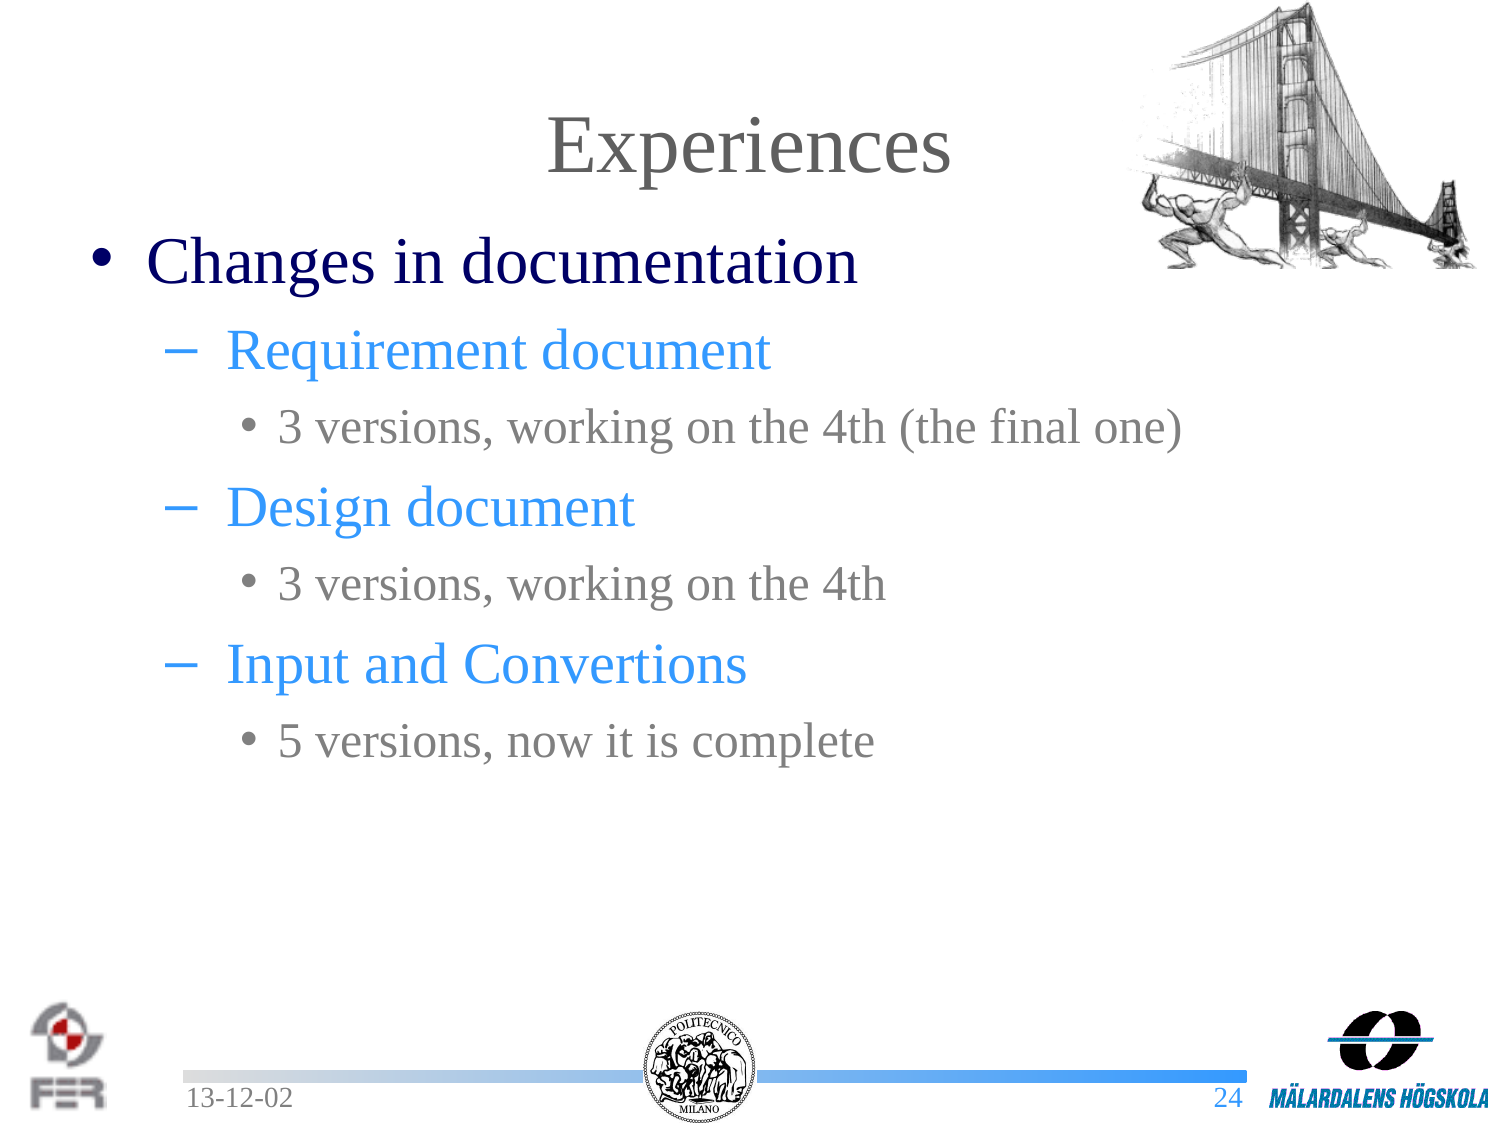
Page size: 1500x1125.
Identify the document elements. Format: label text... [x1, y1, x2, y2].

title Experiences [75, 45, 1122, 209]
picture [29, 987, 107, 1125]
picture [1435, 1096, 1441, 1104]
text_box [1186, 1070, 1258, 1114]
picture [1122, 0, 1477, 269]
picture [1368, 1093, 1374, 1104]
picture [1269, 1011, 1488, 1108]
picture [643, 1011, 757, 1123]
picture [1454, 1091, 1459, 1108]
text_box 13-12-02 [171, 1070, 396, 1114]
list Changes in documentation Requirement document 3 versions, working on the 4th (the final one) Design document 3 versions, working on the 4th Input and Convertions 5 versions, now it is complete [75, 209, 1426, 952]
